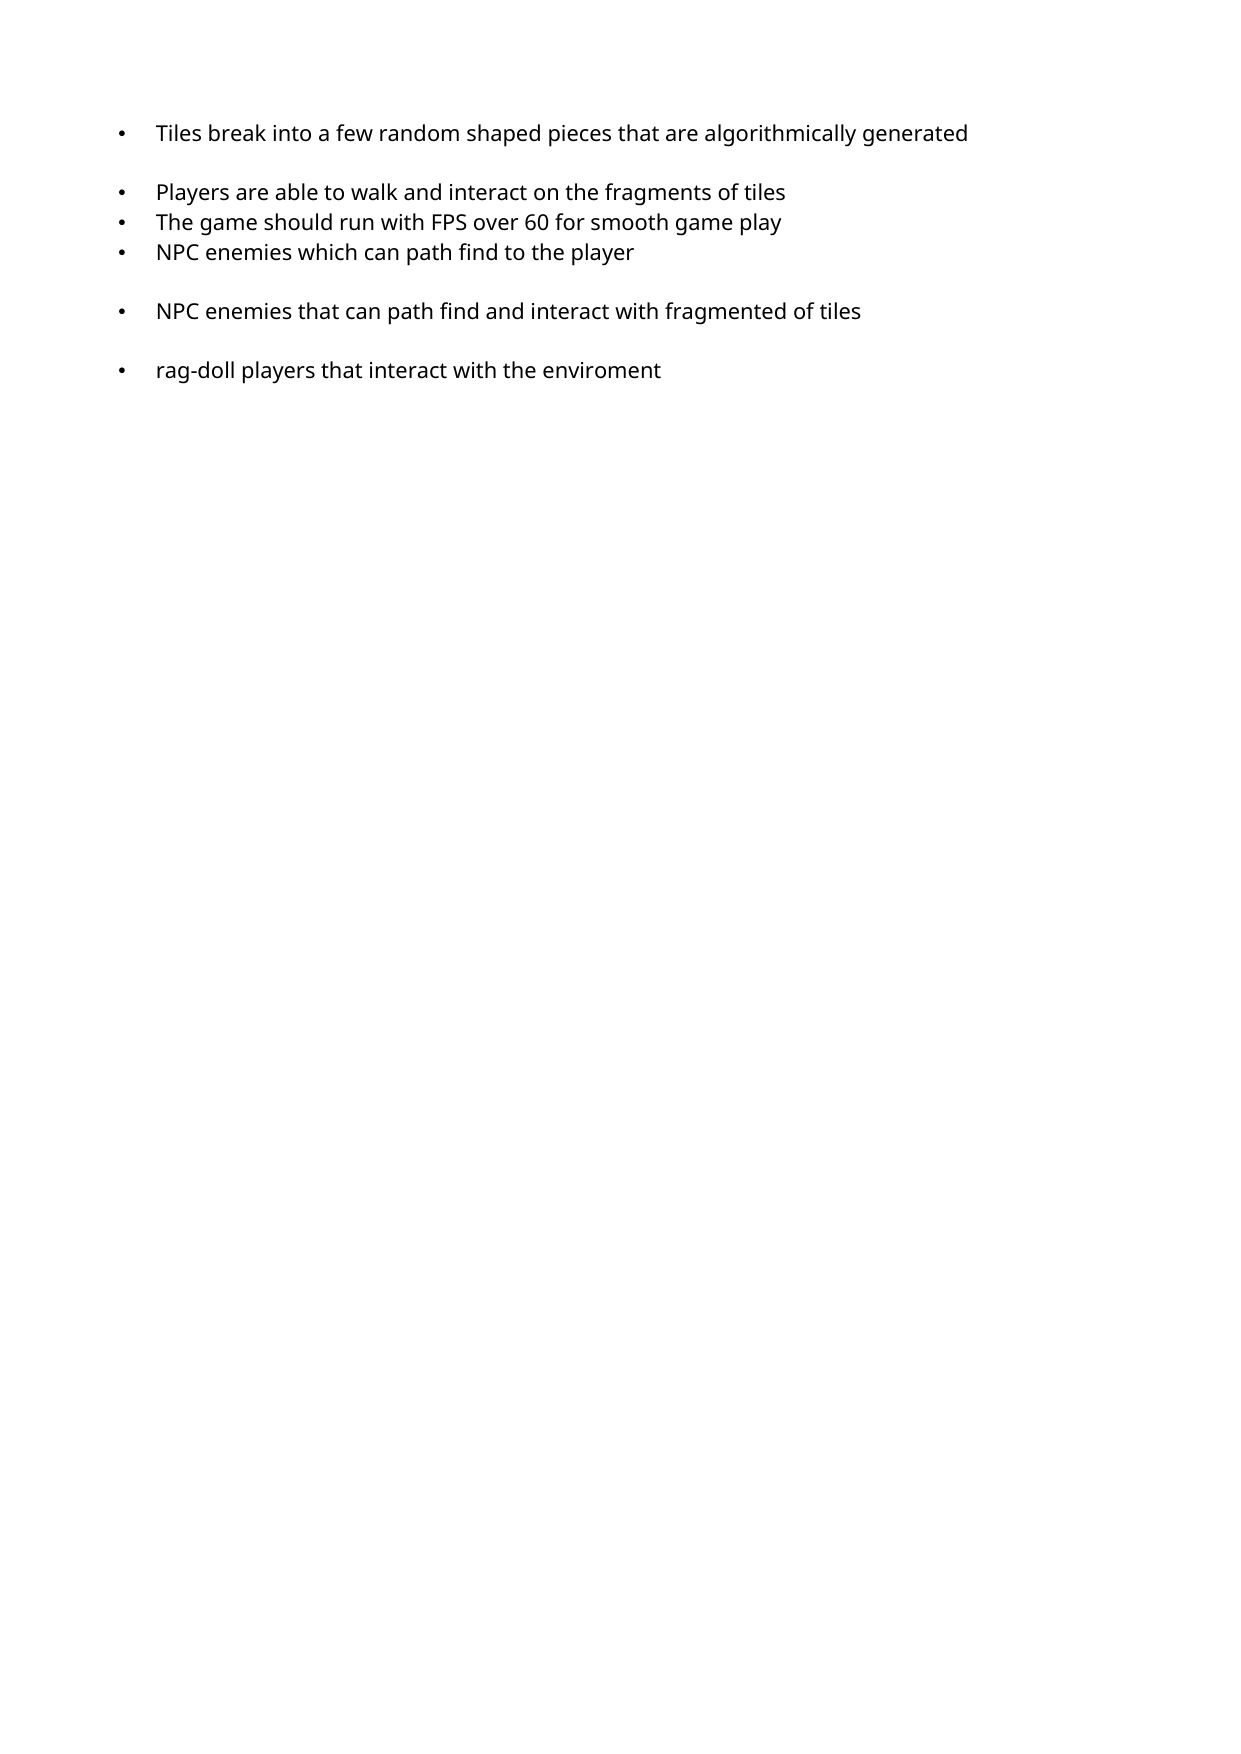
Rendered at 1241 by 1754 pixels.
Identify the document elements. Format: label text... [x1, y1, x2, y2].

list The game should run with FPS over 60 for smooth game play [81, 207, 1122, 237]
list NPC enemies which can path find to the player [81, 237, 1122, 266]
list Players are able to walk and interact on the fragments of tiles [81, 177, 1122, 207]
list NPC enemies that can path find and interact with fragmented of tiles [81, 296, 1122, 325]
list Tiles break into a few random shaped pieces that are algorithmically generated [81, 118, 1122, 148]
list rag-doll players that interact with the enviroment [81, 354, 1122, 384]
